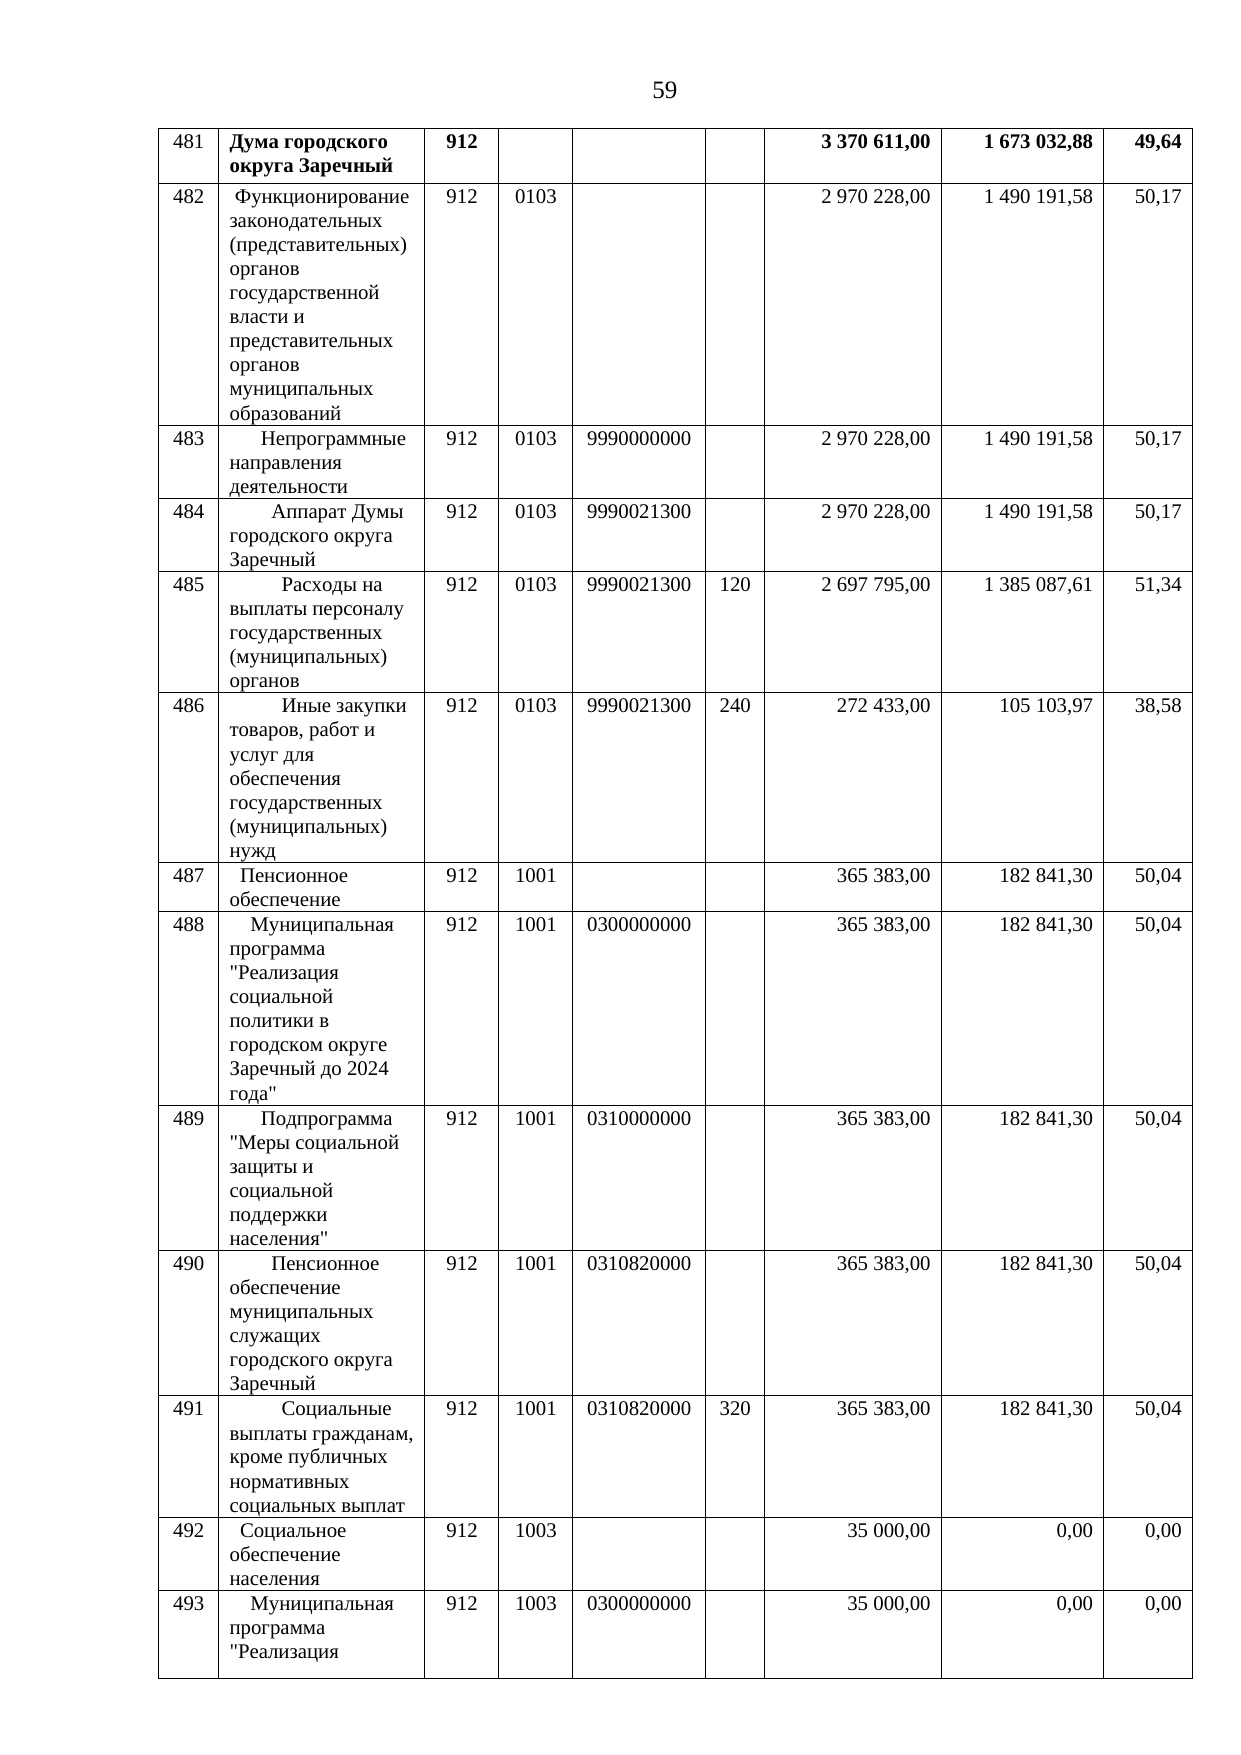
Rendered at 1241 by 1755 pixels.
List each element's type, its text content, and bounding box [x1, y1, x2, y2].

table_cell 912 [425, 499, 498, 571]
table_cell 1001 [499, 863, 572, 911]
table_cell 1001 [499, 1251, 572, 1395]
table_cell 50,17 [1104, 426, 1192, 498]
table_cell 0103 [499, 572, 572, 692]
table_cell 0300000000 [573, 912, 705, 1104]
table_cell 0103 [499, 499, 572, 571]
table_cell [706, 1251, 764, 1395]
table_cell Социальные выплаты гражданам, кроме публичных нормативных социальных выплат [219, 1396, 424, 1517]
table_cell 1001 [499, 912, 572, 1104]
table_cell [706, 1518, 764, 1590]
table_cell [573, 129, 705, 183]
table_cell 0310820000 [573, 1251, 705, 1395]
table_cell 50,04 [1104, 1251, 1192, 1395]
table_cell [573, 184, 705, 424]
table_cell 489 [159, 1106, 218, 1250]
table_cell 3 370 611,00 [765, 129, 941, 183]
table_cell [706, 1106, 764, 1250]
table_cell 0103 [499, 426, 572, 498]
table_cell [706, 426, 764, 498]
table_cell 1 385 087,61 [942, 572, 1103, 692]
table_cell 483 [159, 426, 218, 498]
table_cell 1001 [499, 1396, 572, 1517]
table_cell 912 [425, 912, 498, 1104]
table_cell [706, 499, 764, 571]
table_cell 912 [425, 572, 498, 692]
table_cell 9990021300 [573, 693, 705, 862]
table_cell 0103 [499, 184, 572, 424]
table_cell 9990021300 [573, 499, 705, 571]
table_cell 182 841,30 [942, 1106, 1103, 1250]
table_cell 912 [425, 129, 498, 183]
table_cell Расходы на выплаты персоналу государственных (муниципальных) органов [219, 572, 424, 692]
table_cell 1 673 032,88 [942, 129, 1103, 183]
table_cell 2 970 228,00 [765, 184, 941, 424]
table_cell 35 000,00 [765, 1518, 941, 1590]
table_cell 0310820000 [573, 1396, 705, 1517]
table_cell 182 841,30 [942, 1396, 1103, 1517]
table_cell 120 [706, 572, 764, 692]
table_cell 50,04 [1104, 863, 1192, 911]
table_cell 365 383,00 [765, 1251, 941, 1395]
table_cell [499, 129, 572, 183]
table_cell 487 [159, 863, 218, 911]
table_cell 912 [425, 426, 498, 498]
table_cell 0,00 [1104, 1591, 1192, 1678]
table_cell 1 490 191,58 [942, 184, 1103, 424]
table_cell 0,00 [942, 1591, 1103, 1678]
table_cell 490 [159, 1251, 218, 1395]
table_cell Муниципальная программа "Реализация [219, 1591, 424, 1678]
table_cell Дума городского округа Заречный [219, 129, 424, 183]
table_cell Функционирование законодательных (представительных) органов государственной власти и представительных органов муниципальных образований [219, 184, 424, 424]
table_cell 240 [706, 693, 764, 862]
table_cell 1003 [499, 1591, 572, 1678]
table_cell 482 [159, 184, 218, 424]
table_cell 35 000,00 [765, 1591, 941, 1678]
table_cell 365 383,00 [765, 912, 941, 1104]
table_cell 912 [425, 1518, 498, 1590]
table_cell Социальное обеспечение населения [219, 1518, 424, 1590]
table_cell 912 [425, 1106, 498, 1250]
table_cell 912 [425, 1591, 498, 1678]
table_cell Пенсионное обеспечение муниципальных служащих городского округа Заречный [219, 1251, 424, 1395]
table_cell Иные закупки товаров, работ и услуг для обеспечения государственных (муниципальных) нужд [219, 693, 424, 862]
table_cell 105 103,97 [942, 693, 1103, 862]
table_cell 51,34 [1104, 572, 1192, 692]
table_cell 488 [159, 912, 218, 1104]
table_cell 491 [159, 1396, 218, 1517]
table_cell 0,00 [1104, 1518, 1192, 1590]
table_cell 0103 [499, 693, 572, 862]
table_cell 182 841,30 [942, 863, 1103, 911]
table_cell 38,58 [1104, 693, 1192, 862]
table_cell 50,17 [1104, 184, 1192, 424]
table_cell Пенсионное обеспечение [219, 863, 424, 911]
table_cell [706, 912, 764, 1104]
table_cell 9990021300 [573, 572, 705, 692]
table_cell 912 [425, 1251, 498, 1395]
table_cell 912 [425, 863, 498, 911]
table_cell 365 383,00 [765, 1106, 941, 1250]
table_cell [706, 184, 764, 424]
table_cell 912 [425, 693, 498, 862]
table_cell 272 433,00 [765, 693, 941, 862]
table_cell 0,00 [942, 1518, 1103, 1590]
table_cell 912 [425, 184, 498, 424]
table_cell 2 970 228,00 [765, 426, 941, 498]
table_cell 50,04 [1104, 912, 1192, 1104]
table_cell 182 841,30 [942, 1251, 1103, 1395]
table_cell [706, 863, 764, 911]
table_cell Муниципальная программа "Реализация социальной политики в городском округе Заречный до 2024 года" [219, 912, 424, 1104]
table_cell 2 697 795,00 [765, 572, 941, 692]
table_cell 182 841,30 [942, 912, 1103, 1104]
table_cell 485 [159, 572, 218, 692]
table_cell 0310000000 [573, 1106, 705, 1250]
table_cell 0300000000 [573, 1591, 705, 1678]
table_cell 2 970 228,00 [765, 499, 941, 571]
table_cell 320 [706, 1396, 764, 1517]
table_cell 492 [159, 1518, 218, 1590]
table_cell 50,17 [1104, 499, 1192, 571]
table_cell 1 490 191,58 [942, 426, 1103, 498]
table_cell 365 383,00 [765, 863, 941, 911]
table_cell 484 [159, 499, 218, 571]
table_cell 1001 [499, 1106, 572, 1250]
table_cell 1 490 191,58 [942, 499, 1103, 571]
table_cell 50,04 [1104, 1106, 1192, 1250]
table_cell [706, 129, 764, 183]
table_cell 365 383,00 [765, 1396, 941, 1517]
table_cell [573, 1518, 705, 1590]
table_cell 49,64 [1104, 129, 1192, 183]
table_cell Подпрограмма "Меры социальной защиты и социальной поддержки населения" [219, 1106, 424, 1250]
table_cell Аппарат Думы городского округа Заречный [219, 499, 424, 571]
table_cell 912 [425, 1396, 498, 1517]
table_cell 1003 [499, 1518, 572, 1590]
table_cell 481 [159, 129, 218, 183]
table_cell 50,04 [1104, 1396, 1192, 1517]
table_cell 486 [159, 693, 218, 862]
table_cell Непрограммные направления деятельности [219, 426, 424, 498]
table_cell 493 [159, 1591, 218, 1678]
table_cell [573, 863, 705, 911]
table_cell [706, 1591, 764, 1678]
table_cell 9990000000 [573, 426, 705, 498]
